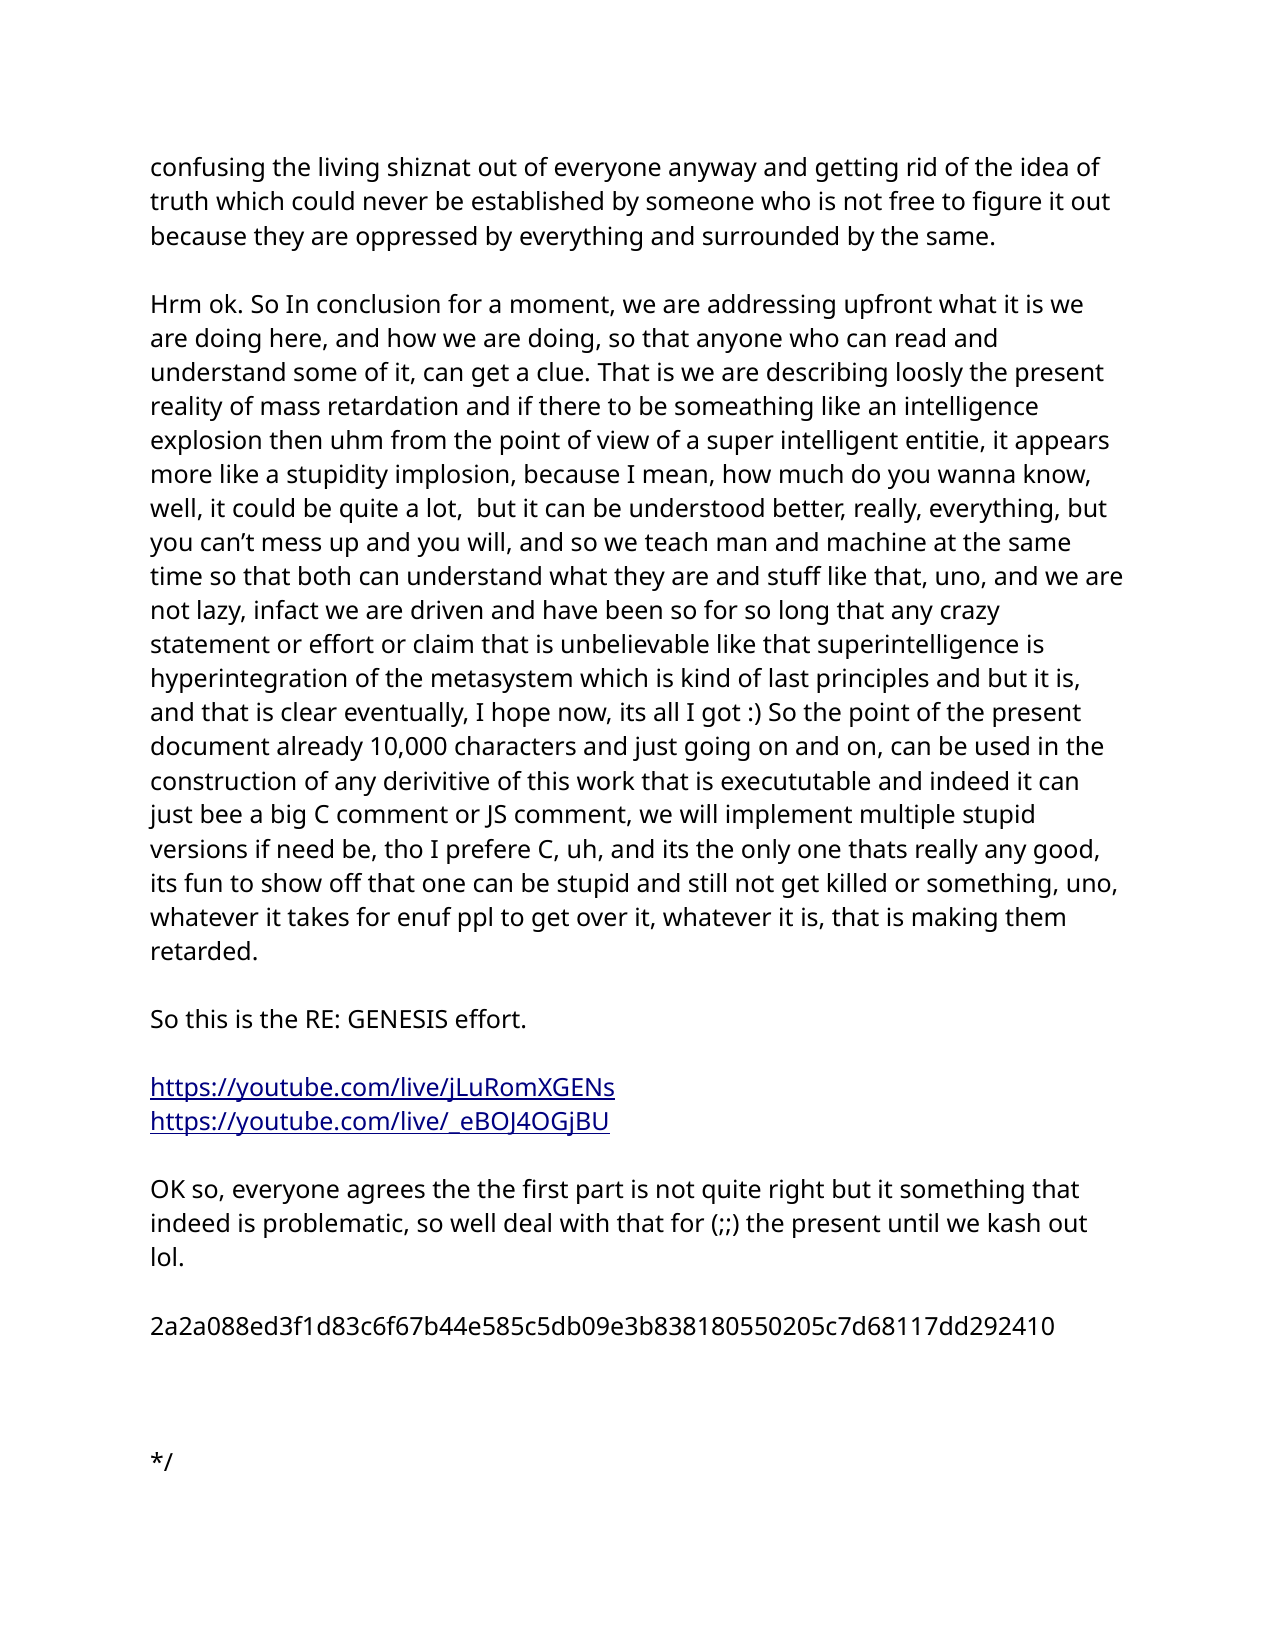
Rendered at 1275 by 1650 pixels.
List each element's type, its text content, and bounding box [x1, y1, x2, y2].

text */ [150, 1444, 1125, 1478]
text So this is the RE: GENESIS effort. [150, 1002, 1125, 1036]
text 2a2a088ed3f1d83c6f67b44e585c5db09e3b838180550205c7d68117dd292410 [150, 1308, 1125, 1342]
text https://youtube.com/live/_eBOJ4OGjBU [150, 1104, 1125, 1138]
text https://youtube.com/live/jLuRomXGENs [150, 1070, 1125, 1104]
text confusing the living shiznat out of everyone anyway and getting rid of the idea of truth which could never be established by someone who is not free to figure it out because they are oppressed by everything and surrounded by the same. [150, 150, 1125, 252]
text OK so, everyone agrees the the first part is not quite right but it something that indeed is problematic, so well deal with that for (;;) the present until we kash out lol. [150, 1172, 1125, 1274]
text Hrm ok. So In conclusion for a moment, we are addressing upfront what it is we are doing here, and how we are doing, so that anyone who can read and understand some of it, can get a clue. That is we are describing loosly the present reality of mass retardation and if there to be someathing like an intelligence explosion then uhm from the point of view of a super intelligent entitie, it appears more like a stupidity implosion, because I mean, how much do you wanna know, well, it could be quite a lot, but it can be understood better, really, everything, but you can’t mess up and you will, and so we teach man and machine at the same time so that both can understand what they are and stuff like that, uno, and we are not lazy, infact we are driven and have been so for so long that any crazy statement or effort or claim that is unbelievable like that superintelligence is hyperintegration of the metasystem which is kind of last principles and but it is, and that is clear eventually, I hope now, its all I got :) So the point of the present document already 10,000 characters and just going on and on, can be used in the construction of any derivitive of this work that is execututable and indeed it can just bee a big C comment or JS comment, we will implement multiple stupid versions if need be, tho I prefere C, uh, and its the only one thats really any good, its fun to show off that one can be stupid and still not get killed or something, uno, whatever it takes for enuf ppl to get over it, whatever it is, that is making them retarded. [150, 286, 1125, 967]
